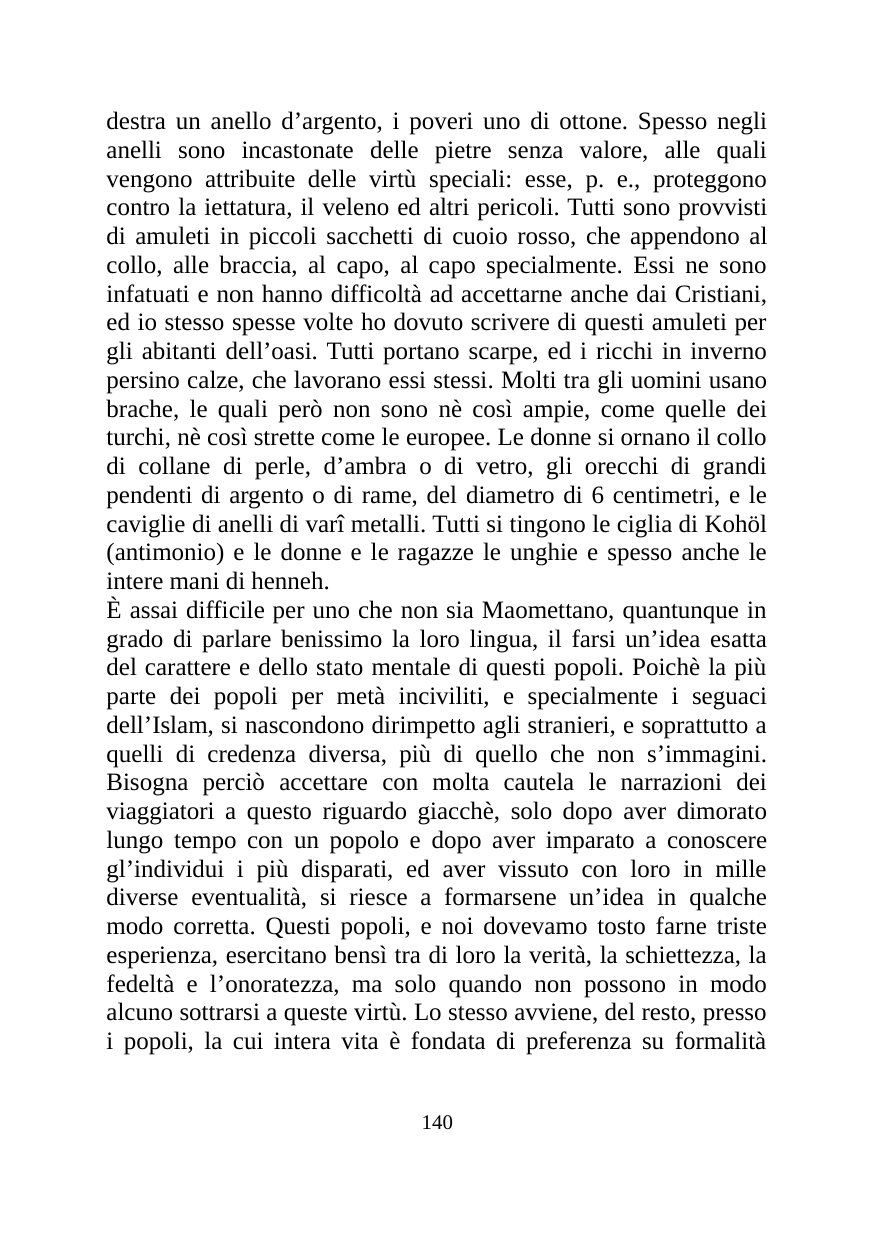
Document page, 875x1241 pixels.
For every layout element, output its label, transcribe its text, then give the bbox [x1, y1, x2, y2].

text destra un anello d’argento, i poveri uno di ottone. Spesso negli anelli sono incastonate delle pietre senza valore, alle quali vengono attribuite delle virtù speciali: esse, p. e., proteggono contro la iettatura, il veleno ed altri pericoli. Tutti sono provvisti di amuleti in piccoli sacchetti di cuoio rosso, che appendono al collo, alle braccia, al capo, al capo specialmente. Essi ne sono infatuati e non hanno difficoltà ad accettarne anche dai Cristiani, ed io stesso spesse volte ho dovuto scrivere di questi amuleti per gli abitanti dell’oasi. Tutti portano scarpe, ed i ricchi in inverno persino calze, che lavorano essi stessi. Molti tra gli uomini usano brache, le quali però non sono nè così ampie, come quelle dei turchi, nè così strette come le europee. Le donne si ornano il collo di collane di perle, d’ambra o di vetro, gli orecchi di grandi pendenti di argento o di rame, del diametro di 6 centimetri, e le caviglie di anelli di varî metalli. Tutti si tingono le ciglia di Kohöl (antimonio) e le donne e le ragazze le unghie e spesso anche le intere mani di henneh. [106, 106, 768, 595]
text È assai difficile per uno che non sia Maomettano, quantunque in grado di parlare benissimo la loro lingua, il farsi un’idea esatta del carattere e dello stato mentale di questi popoli. Poichè la più parte dei popoli per metà inciviliti, e specialmente i seguaci dell’Islam, si nascondono dirimpetto agli stranieri, e soprattutto a quelli di credenza diversa, più di quello che non s’immagini. Bisogna perciò accettare con molta cautela le narrazioni dei viaggiatori a questo riguardo giacchè, solo dopo aver dimorato lungo tempo con un popolo e dopo aver imparato a conoscere gl’individui i più disparati, ed aver vissuto con loro in mille diverse eventualità, si riesce a formarsene un’idea in qualche modo corretta. Questi popoli, e noi dovevamo tosto farne triste esperienza, esercitano bensì tra di loro la verità, la schiettezza, la fedeltà e l’onoratezza, ma solo quando non possono in modo alcuno sottrarsi a queste virtù. Lo stesso avviene, del resto, presso i popoli, la cui intera vita è fondata di preferenza su formalità [106, 595, 768, 1055]
